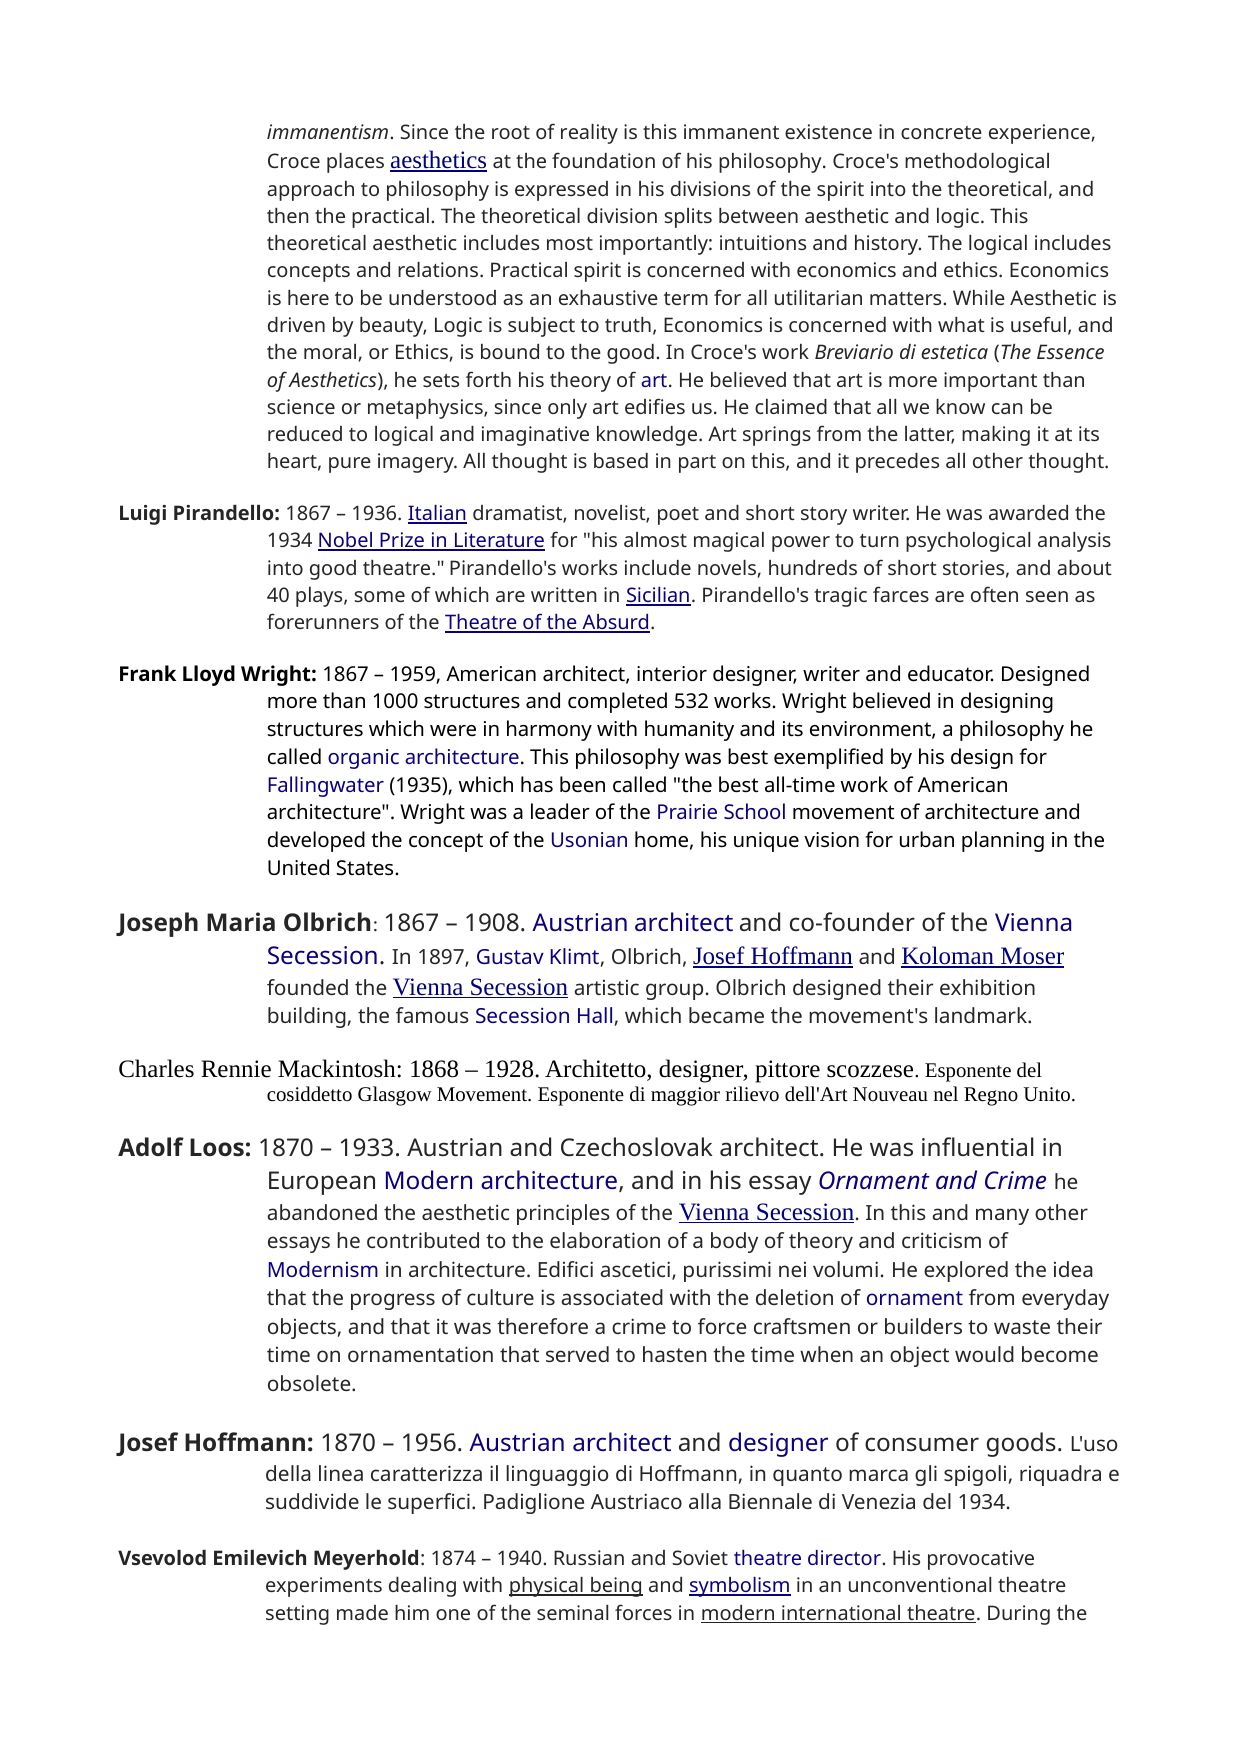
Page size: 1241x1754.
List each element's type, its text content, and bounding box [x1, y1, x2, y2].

text Joseph Maria Olbrich: 1867 – 1908. Austrian architect and co-founder of the Vienna Secession. In 1897, Gustav Klimt, Olbrich, Josef Hoffmann and Koloman Moser founded the Vienna Secession artistic group. Olbrich designed their exhibition building, the famous Secession Hall, which became the movement's landmark. [118, 905, 1122, 1029]
text Josef Hoffmann: 1870 – 1956. Austrian architect and designer of consumer goods. L'uso della linea caratterizza il linguaggio di Hoffmann, in quanto marca gli spigoli, riquadra e suddivide le superfici. Padiglione Austriaco alla Biennale di Venezia del 1934. [118, 1426, 1122, 1516]
text immanentism. Since the root of reality is this immanent existence in concrete experience, Croce places aesthetics at the foundation of his philosophy. Croce's methodological approach to philosophy is expressed in his divisions of the spirit into the theoretical, and then the practical. The theoretical division splits between aesthetic and logic. This theoretical aesthetic includes most importantly: intuitions and history. The logical includes concepts and relations. Practical spirit is concerned with economics and ethics. Economics is here to be understood as an exhaustive term for all utilitarian matters. While Aesthetic is driven by beauty, Logic is subject to truth, Economics is concerned with what is useful, and the moral, or Ethics, is bound to the good. In Croce's work Breviario di estetica (The Essence of Aesthetics), he sets forth his theory of art. He believed that art is more important than science or metaphysics, since only art edifies us. He claimed that all we know can be reduced to logical and imaginative knowledge. Art springs from the latter, making it at its heart, pure imagery. All thought is based in part on this, and it precedes all other thought. [118, 118, 1122, 475]
text Adolf Loos: 1870 – 1933. Austrian and Czechoslovak architect. He was influential in European Modern architecture, and in his essay Ornament and Crime he abandoned the aesthetic principles of the Vienna Secession. In this and many other essays he contributed to the elaboration of a body of theory and criticism of Modernism in architecture. Edifici ascetici, purissimi nei volumi. He explored the idea that the progress of culture is associated with the deletion of ornament from everyday objects, and that it was therefore a crime to force craftsmen or builders to waste their time on ornamentation that served to hasten the time when an object would become obsolete. [118, 1131, 1122, 1397]
text Frank Lloyd Wright: 1867 – 1959, American architect, interior designer, writer and educator. Designed more than 1000 structures and completed 532 works. Wright believed in designing structures which were in harmony with humanity and its environment, a philosophy he called organic architecture. This philosophy was best exemplified by his design for Fallingwater (1935), which has been called "the best all-time work of American architecture". Wright was a leader of the Prairie School movement of architecture and developed the concept of the Usonian home, his unique vision for urban planning in the United States. [118, 659, 1122, 881]
text Charles Rennie Mackintosh: 1868 – 1928. Architetto, designer, pittore scozzese. Esponente del cosiddetto Glasgow Movement. Esponente di maggior rilievo dell'Art Nouveau nel Regno Unito. [118, 1054, 1122, 1106]
text Vsevolod Emilevich Meyerhold: 1874 – 1940. Russian and Soviet theatre director. His provocative experiments dealing with physical being and symbolism in an unconventional theatre setting made him one of the seminal forces in modern international theatre. During the [118, 1544, 1122, 1626]
text Luigi Pirandello: 1867 – 1936. Italian dramatist, novelist, poet and short story writer. He was awarded the 1934 Nobel Prize in Literature for "his almost magical power to turn psychological analysis into good theatre." Pirandello's works include novels, hundreds of short stories, and about 40 plays, some of which are written in Sicilian. Pirandello's tragic farces are often seen as forerunners of the Theatre of the Absurd. [118, 499, 1122, 635]
